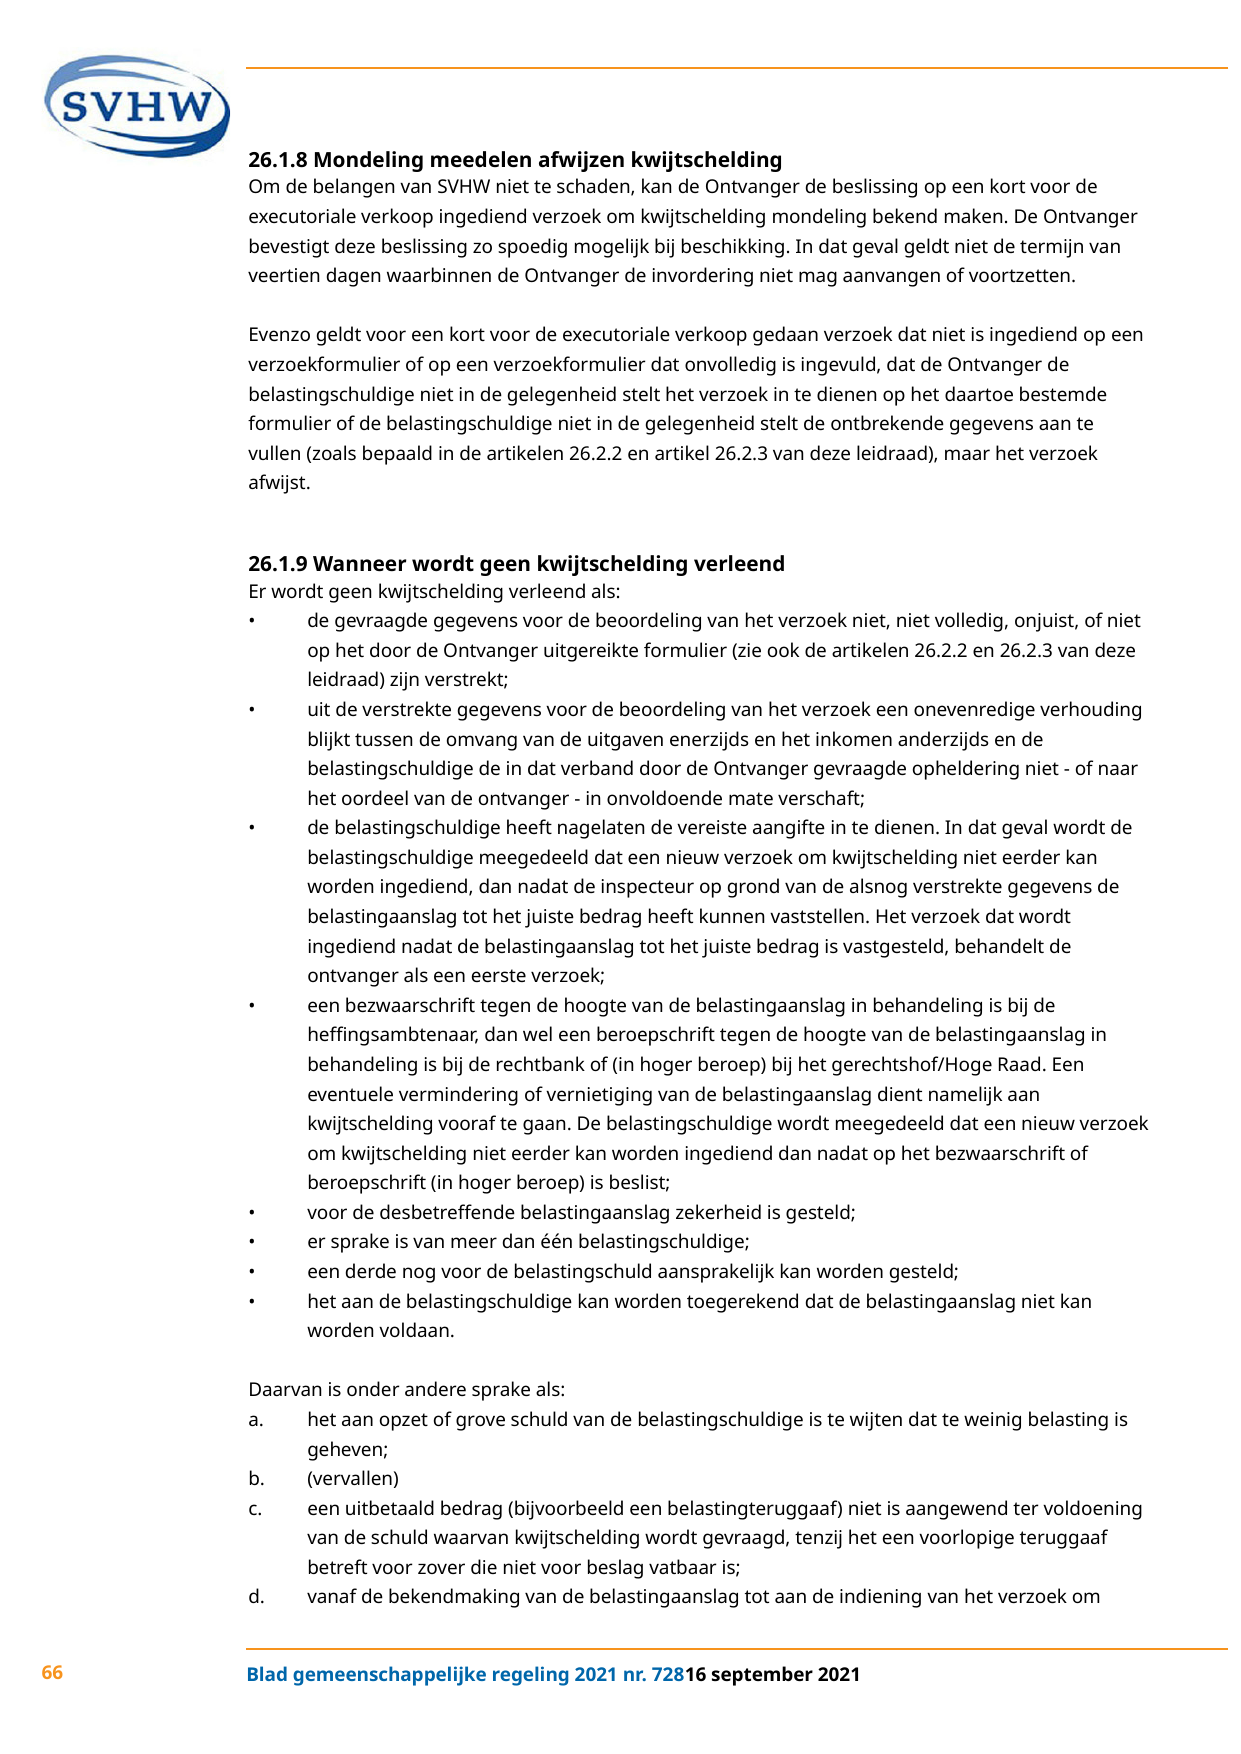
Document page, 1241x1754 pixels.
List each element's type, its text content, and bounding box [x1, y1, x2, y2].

list het aan opzet of grove schuld van de belastingschuldige is te wijten dat te weinig belasting is geheven; [248, 1406, 1152, 1462]
text Evenzo geldt voor een kort voor de executoriale verkoop gedaan verzoek dat niet is ingediend op een verzoekformulier of op een verzoekformulier dat onvolledig is ingevuld, dat de Ontvanger de belastingschuldige niet in de gelegenheid stelt het verzoek in te dienen op het daartoe bestemde formulier of de belastingschuldige niet in de gelegenheid stelt de ontbrekende gegevens aan te vullen (zoals bepaald in de artikelen 26.2.2 en artikel 26.2.3 van deze leidraad), maar het verzoek afwijst. [248, 322, 1152, 495]
list de belastingschuldige heeft nagelaten de vereiste aangifte in te dienen. In dat geval wordt de belastingschuldige meegedeeld dat een nieuw verzoek om kwijtschelding niet eerder kan worden ingediend, dan nadat de inspecteur op grond van de alsnog verstrekte gegevens de belastingaanslag tot het juiste bedrag heeft kunnen vaststellen. Het verzoek dat wordt ingediend nadat de belastingaanslag tot het juiste bedrag is vastgesteld, behandelt de ontvanger als een eerste verzoek; [248, 814, 1152, 988]
list uit de verstrekte gegevens voor de beoordeling van het verzoek een onevenredige verhouding blijkt tussen de omvang van de uitgaven enerzijds en het inkomen anderzijds en de belastingschuldige de in dat verband door de Ontvanger gevraagde opheldering niet - of naar het oordeel van de ontvanger - in onvoldoende mate verschaft; [248, 696, 1152, 811]
list er sprake is van meer dan één belastingschuldige; [248, 1229, 1152, 1254]
list een uitbetaald bedrag (bijvoorbeeld een belastingteruggaaf) niet is aangewend ter voldoening van de schuld waarvan kwijtschelding wordt gevraagd, tenzij het een voorlopige teruggaaf betreft voor zover die niet voor beslag vatbaar is; [248, 1495, 1152, 1580]
list een bezwaarschrift tegen de hoogte van de belastingaanslag in behandeling is bij de heffingsambtenaar, dan wel een beroepschrift tegen de hoogte van de belastingaanslag in behandeling is bij de rechtbank of (in hoger beroep) bij het gerechtshof/Hoge Raad. Een eventuele vermindering of vernietiging van de belastingaanslag dient namelijk aan kwijtschelding vooraf te gaan. De belastingschuldige wordt meegedeeld dat een nieuw verzoek om kwijtschelding niet eerder kan worden ingediend dan nadat op het bezwaarschrift of beroepschrift (in hoger beroep) is beslist; [248, 992, 1152, 1195]
list de gevraagde gegevens voor de beoordeling van het verzoek niet, niet volledig, onjuist, of niet op het door de Ontvanger uitgereikte formulier (zie ook de artikelen 26.2.2 en 26.2.3 van deze leidraad) zijn verstrekt; [248, 607, 1152, 692]
text 26.1.9 Wanneer wordt geen kwijtschelding verleend [248, 549, 1152, 578]
text Daarvan is onder andere sprake als: [248, 1377, 1152, 1402]
text Er wordt geen kwijtschelding verleend als: [248, 578, 1152, 604]
list (vervallen) [248, 1465, 1152, 1491]
list het aan de belastingschuldige kan worden toegerekend dat de belastingaanslag niet kan worden voldaan. [248, 1288, 1152, 1343]
list voor de desbetreffende belastingaanslag zekerheid is gesteld; [248, 1199, 1152, 1225]
text 26.1.8 Mondeling meedelen afwijzen kwijtschelding [248, 145, 1152, 174]
list een derde nog voor de belastingschuld aansprakelijk kan worden gesteld; [248, 1258, 1152, 1284]
text Om de belangen van SVHW niet te schaden, kan de Ontvanger de beslissing op een kort voor de executoriale verkoop ingediend verzoek om kwijtschelding mondeling bekend maken. De Ontvanger bevestigt deze beslissing zo spoedig mogelijk bij beschikking. In dat geval geldt niet de termijn van veertien dagen waarbinnen de Ontvanger de invordering niet mag aanvangen of voortzetten. [248, 174, 1152, 288]
list vanaf de bekendmaking van de belastingaanslag tot aan de indiening van het verzoek om [248, 1584, 1152, 1609]
picture [41, 47, 231, 172]
